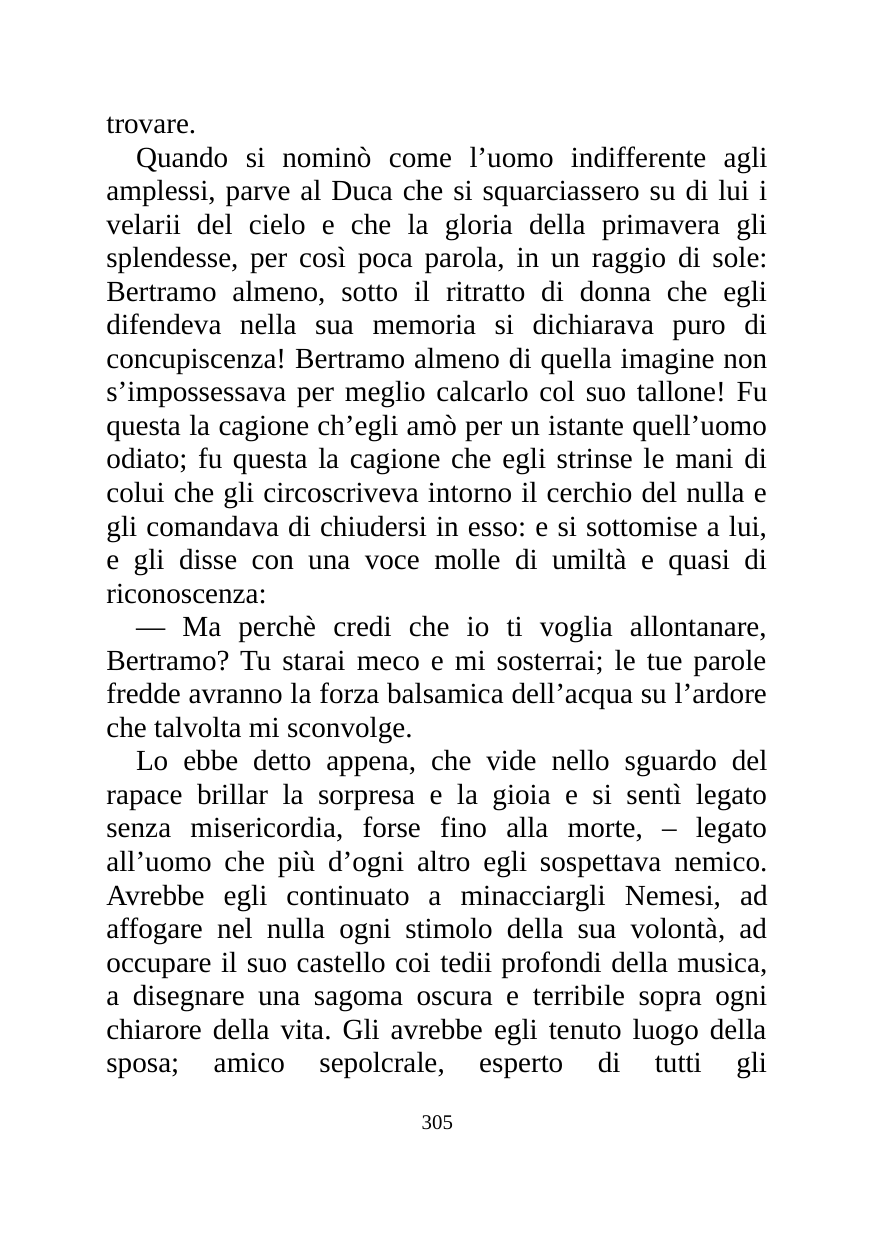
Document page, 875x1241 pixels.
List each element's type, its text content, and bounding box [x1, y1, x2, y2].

text trovare. [106, 106, 768, 140]
text Quando si nominò come l’uomo indifferente agli amplessi, parve al Duca che si squarciassero su di lui i velarii del cielo e che la gloria della primavera gli splendesse, per così poca parola, in un raggio di sole: Bertramo almeno, sotto il ritratto di donna che egli difendeva nella sua memoria si dichiarava puro di concupiscenza! Bertramo almeno di quella imagine non s’impossessava per meglio calcarlo col suo tallone! Fu questa la cagione ch’egli amò per un istante quell’uomo odiato; fu questa la cagione che egli strinse le mani di colui che gli circoscriveva intorno il cerchio del nulla e gli comandava di chiudersi in esso: e si sottomise a lui, e gli disse con una voce molle di umiltà e quasi di riconoscenza: [106, 140, 768, 609]
text Lo ebbe detto appena, che vide nello sguardo del rapace brillar la sorpresa e la gioia e si sentì legato senza misericordia, forse fino alla morte, – legato all’uomo che più d’ogni altro egli sospettava nemico. Avrebbe egli continuato a minacciargli Nemesi, ad affogare nel nulla ogni stimolo della sua volontà, ad occupare il suo castello coi tedii profondi della musica, a disegnare una sagoma oscura e terribile sopra ogni chiarore della vita. Gli avrebbe egli tenuto luogo della sposa; amico sepolcrale, esperto di tutti gli [106, 743, 768, 1079]
text — Ma perchè credi che io ti voglia allontanare, Bertramo? Tu starai meco e mi sosterrai; le tue parole fredde avranno la forza balsamica dell’acqua su l’ardore che talvolta mi sconvolge. [106, 609, 768, 743]
